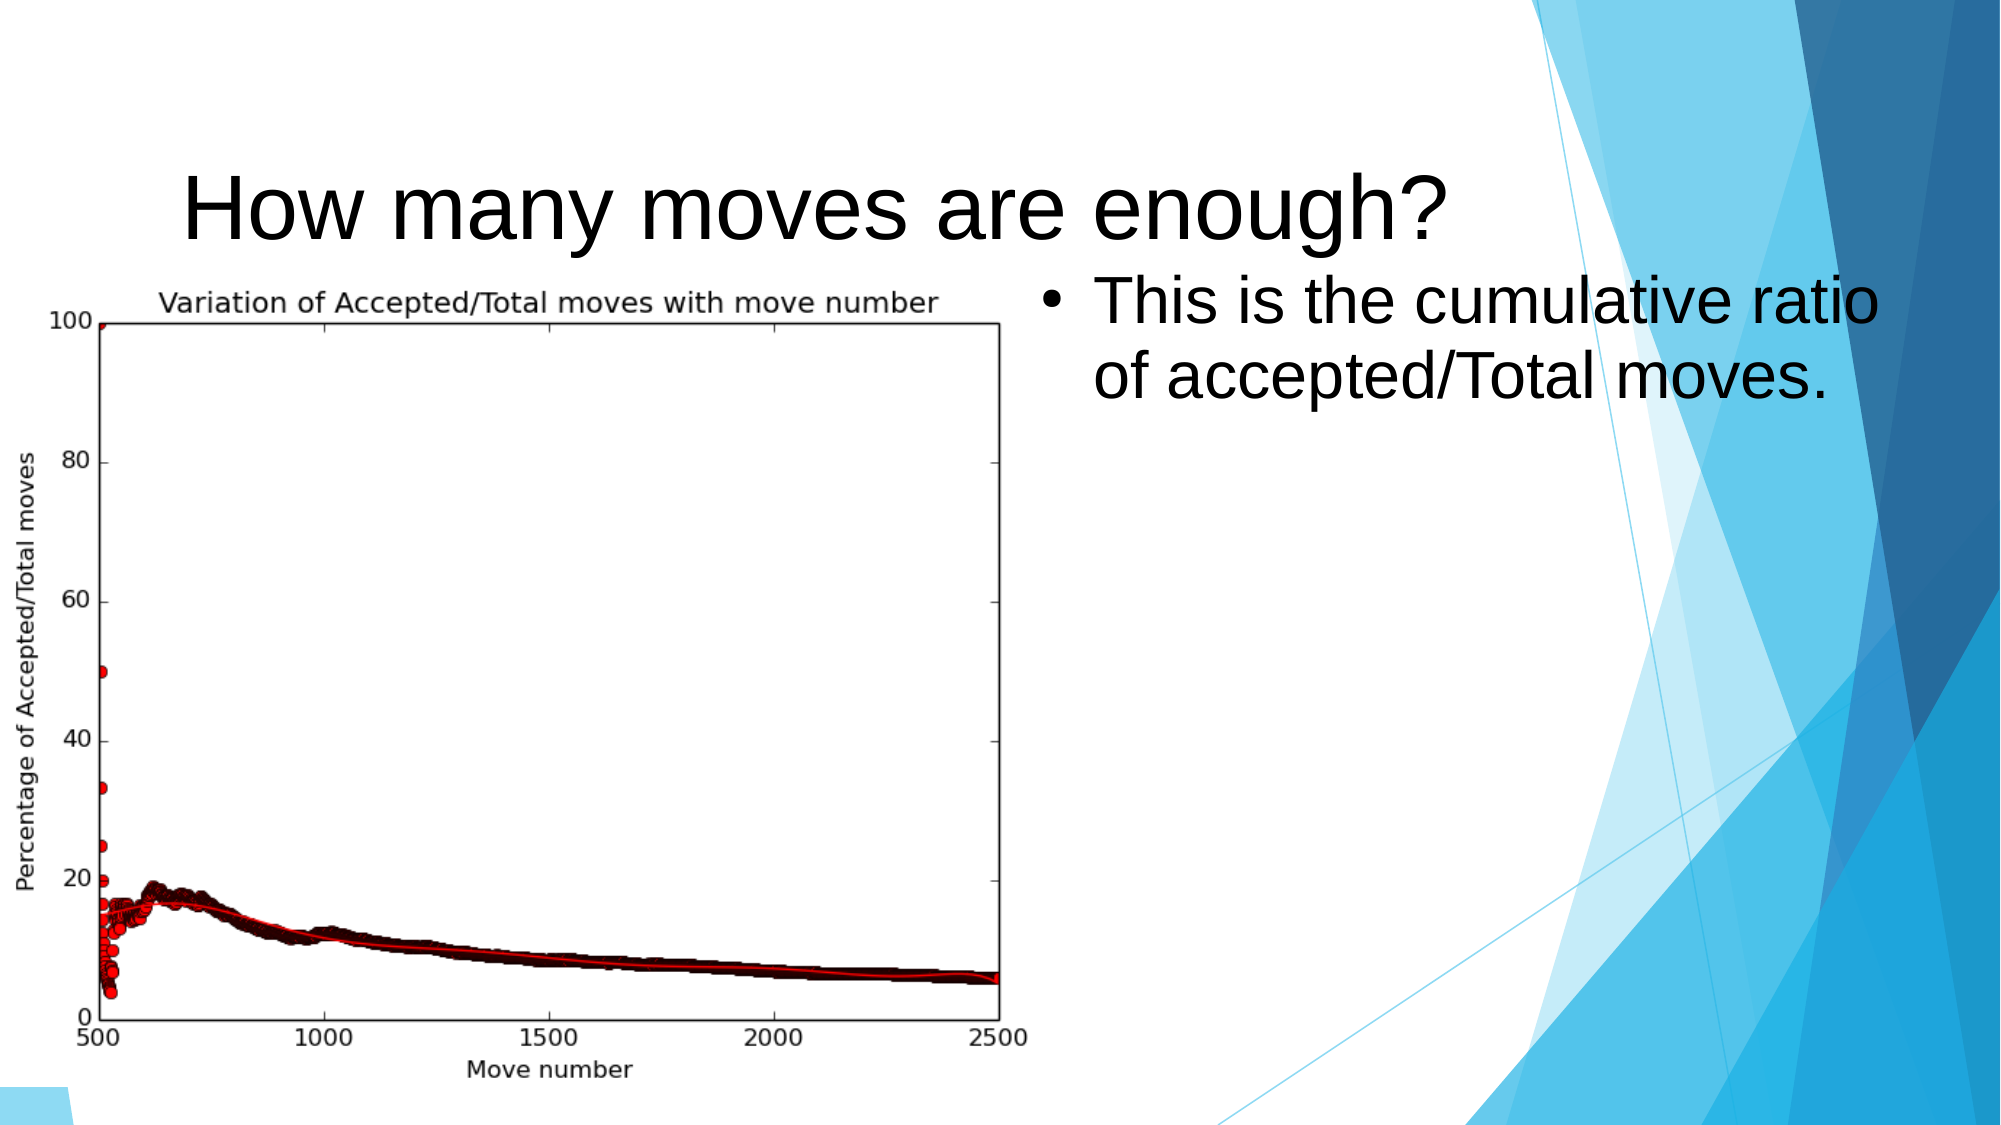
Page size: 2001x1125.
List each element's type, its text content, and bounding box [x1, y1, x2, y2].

title How many moves are enough? [111, 99, 1522, 284]
list This is the cumulative ratio of accepted/Total moves. [1022, 263, 1901, 575]
picture [0, 284, 1040, 1087]
